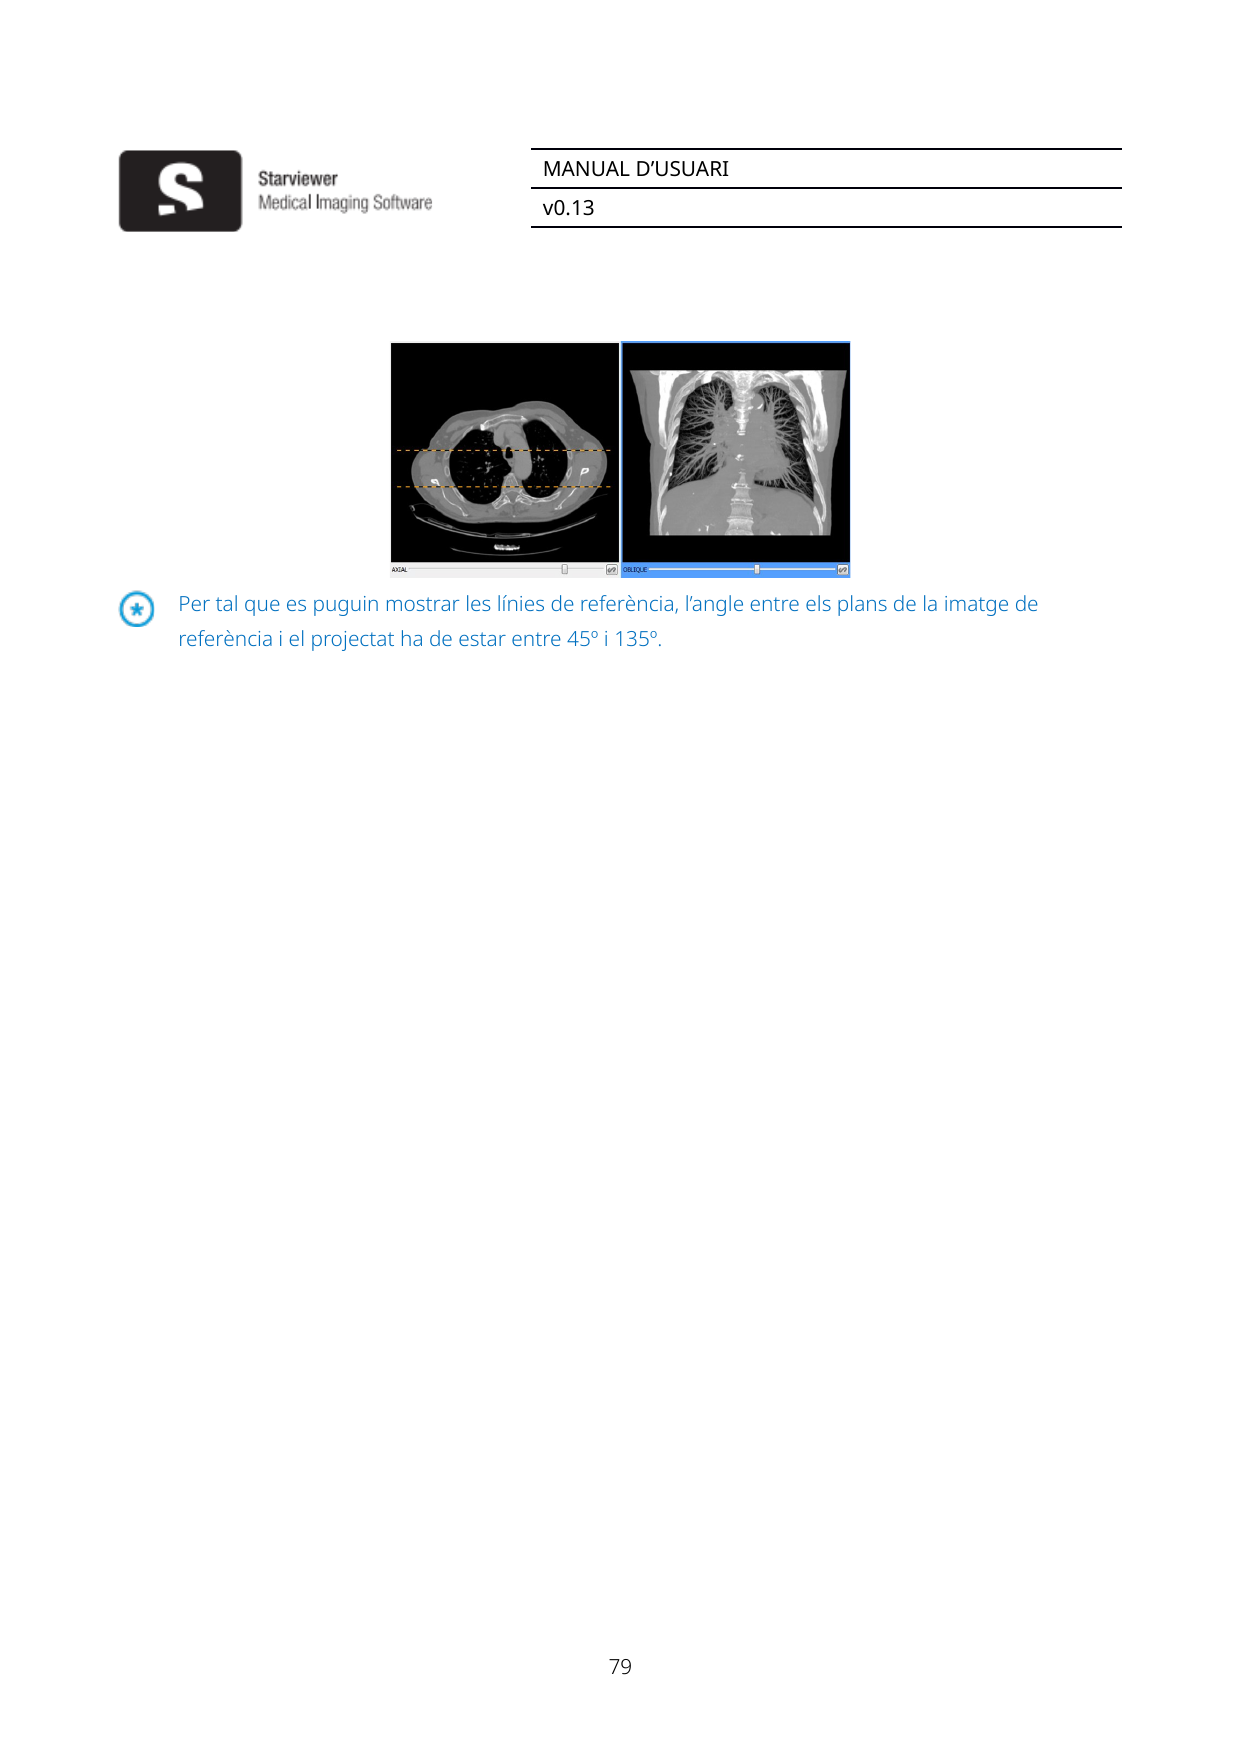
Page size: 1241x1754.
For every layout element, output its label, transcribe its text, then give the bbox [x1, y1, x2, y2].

table_header [107, 583, 167, 652]
picture [389, 341, 851, 578]
table_header Per tal que es puguin mostrar les línies de referència, l’angle entre els plans de la imatge de referència i el projectat ha de estar entre 45º i 135º. [167, 583, 1121, 652]
